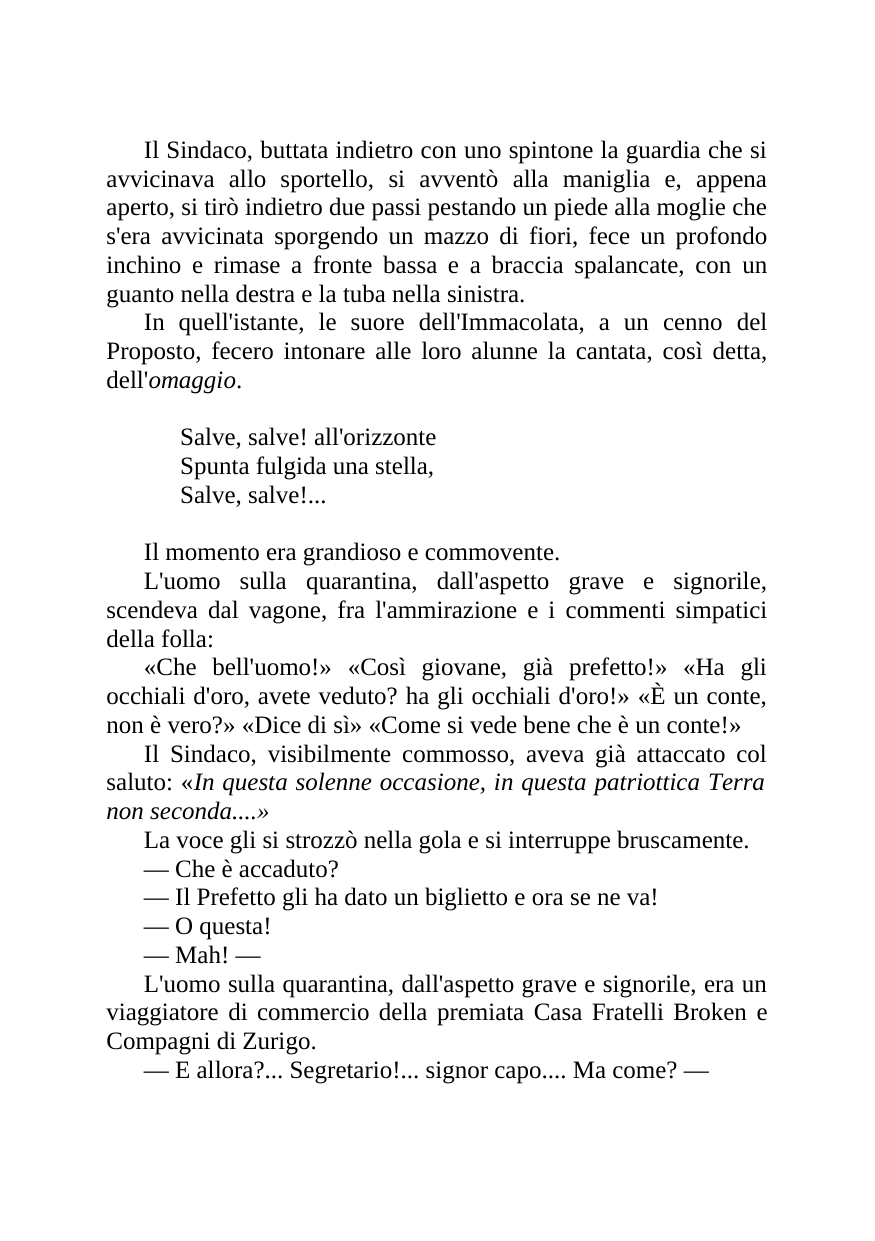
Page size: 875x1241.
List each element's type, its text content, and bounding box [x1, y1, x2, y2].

text Il Sindaco, visibilmente commosso, aveva già attaccato col saluto: «In questa solenne occasione, in questa patriottica Terra non seconda....» [106, 739, 768, 825]
text — E allora?... Segretario!... signor capo.... Ma come? — [106, 1055, 768, 1084]
text Salve, salve! all'orizzonte [106, 422, 768, 451]
text Il Sindaco, buttata indietro con uno spintone la guardia che si avvicinava allo sportello, si avventò alla maniglia e, appena aperto, si tirò indietro due passi pestando un piede alla moglie che s'era avvicinata sporgendo un mazzo di fiori, fece un profondo inchino e rimase a fronte bassa e a braccia spalancate, con un guanto nella destra e la tuba nella sinistra. [106, 135, 768, 307]
text La voce gli si strozzò nella gola e si interruppe bruscamente. [106, 825, 768, 854]
text — O questa! [106, 911, 768, 940]
text In quell'istante, le suore dell'Immacolata, a un cenno del Proposto, fecero intonare alle loro alunne la cantata, così detta, dell'omaggio. [106, 307, 768, 394]
text «Che bell'uomo!» «Così giovane, già prefetto!» «Ha gli occhiali d'oro, avete veduto? ha gli occhiali d'oro!» «È un conte, non è vero?» «Dice di sì» «Come si vede bene che è un conte!» [106, 652, 768, 739]
text L'uomo sulla quarantina, dall'aspetto grave e signorile, era un viaggiatore di commercio della premiata Casa Fratelli Broken e Compagni di Zurigo. [106, 969, 768, 1055]
text — Che è accaduto? [106, 854, 768, 882]
text L'uomo sulla quarantina, dall'aspetto grave e signorile, scendeva dal vagone, fra l'ammirazione e i commenti simpatici della folla: [106, 566, 768, 652]
text Il momento era grandioso e commovente. [106, 537, 768, 566]
text Spunta fulgida una stella, [106, 451, 768, 480]
text — Mah! — [106, 940, 768, 969]
text Salve, salve!... [106, 480, 768, 509]
text — Il Prefetto gli ha dato un biglietto e ora se ne va! [106, 882, 768, 911]
